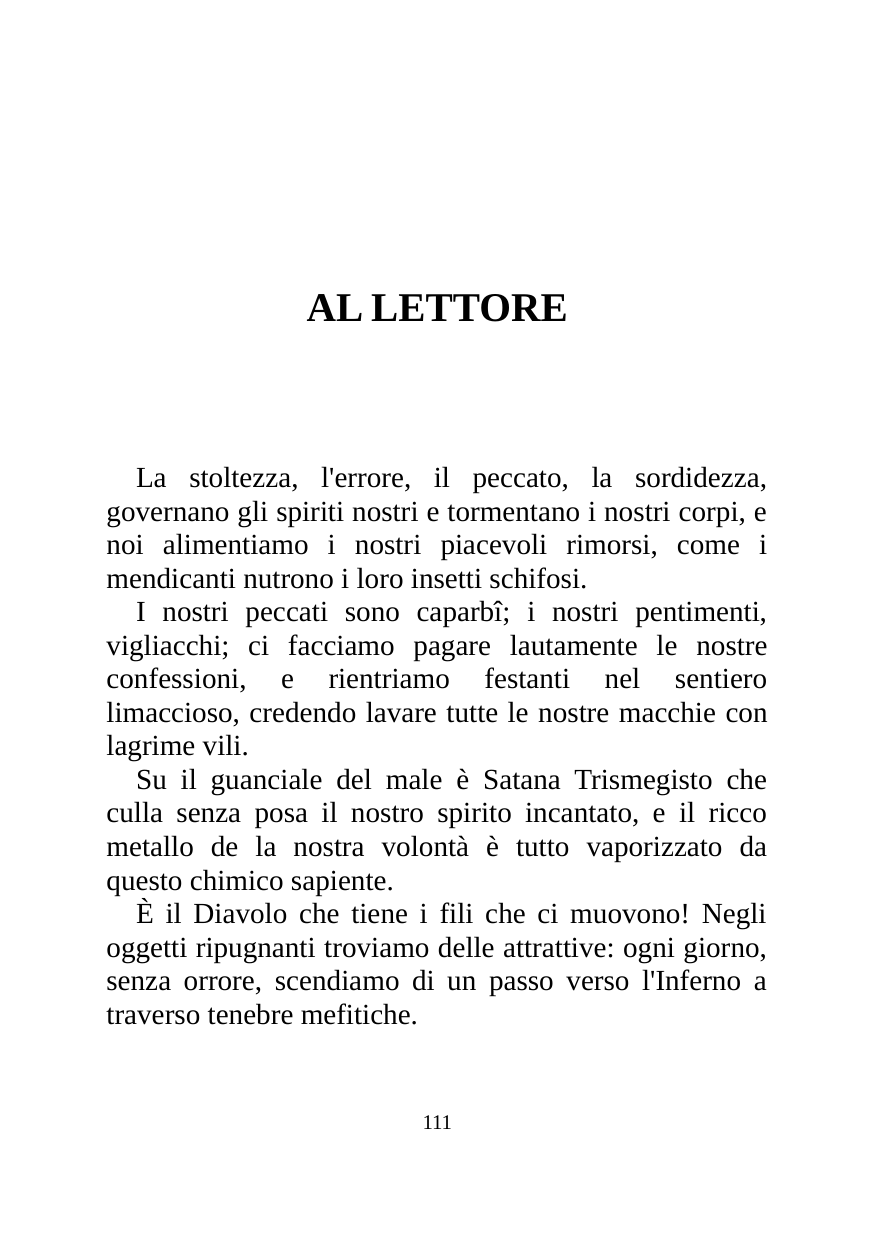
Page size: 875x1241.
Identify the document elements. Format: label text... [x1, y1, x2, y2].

text La stoltezza, l'errore, il peccato, la sordidezza, governano gli spiriti nostri e tormentano i nostri corpi, e noi alimentiamo i nostri piacevoli rimorsi, come i mendicanti nutrono i loro insetti schifosi. [106, 460, 768, 594]
text I nostri peccati sono caparbî; i nostri pentimenti, vigliacchi; ci facciamo pagare lautamente le nostre confessioni, e rientriamo festanti nel sentiero limaccioso, credendo lavare tutte le nostre macchie con lagrime vili. [106, 594, 768, 762]
text È il Diavolo che tiene i fili che ci muovono! Negli oggetti ripugnanti troviamo delle attrattive: ogni giorno, senza orrore, scendiamo di un passo verso l'Inferno a traverso tenebre mefitiche. [106, 896, 768, 1030]
subtitle AL LETTORE [106, 283, 768, 330]
text Su il guanciale del male è Satana Trismegisto che culla senza posa il nostro spirito incantato, e il ricco metallo de la nostra volontà è tutto vaporizzato da questo chimico sapiente. [106, 762, 768, 896]
